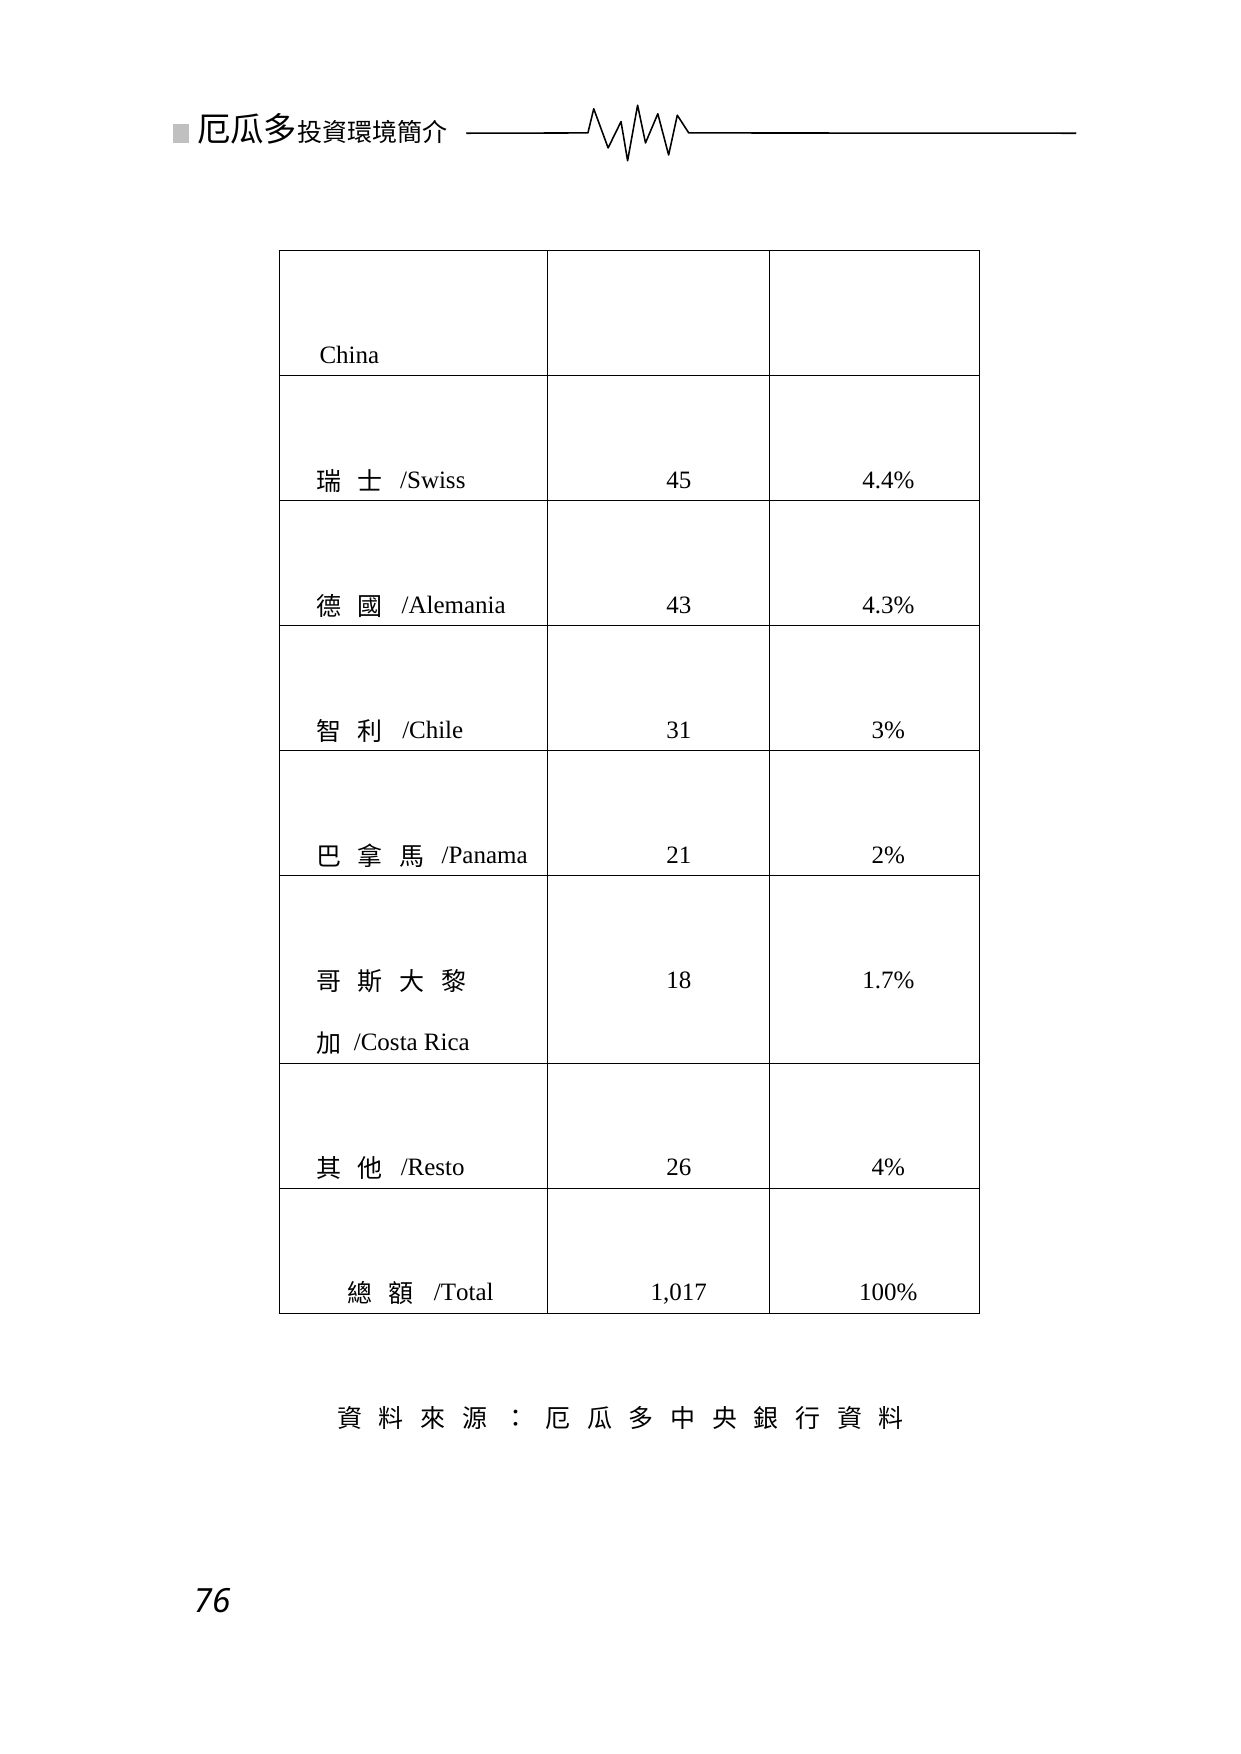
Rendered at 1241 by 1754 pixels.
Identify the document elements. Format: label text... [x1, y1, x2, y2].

table_cell 3% [770, 626, 979, 750]
table_cell 其他/Resto [280, 1064, 547, 1188]
table_cell China [280, 251, 547, 375]
table_cell 43 [548, 501, 769, 625]
table_cell 4.3% [770, 501, 979, 625]
table_cell 100% [770, 1189, 979, 1313]
table_cell 31 [548, 626, 769, 750]
table_cell [548, 251, 769, 375]
text 資料來源：厄瓜多中央銀行資料 [183, 1375, 1058, 1438]
table_cell 4% [770, 1064, 979, 1188]
table_cell 德國/Alemania [280, 501, 547, 625]
table_cell 智利/Chile [280, 626, 547, 750]
table_cell 26 [548, 1064, 769, 1188]
table_cell 18 [548, 876, 769, 1063]
table_cell 巴拿馬/Panama [280, 751, 547, 875]
table_cell 瑞士/Swiss [280, 376, 547, 500]
table_cell 哥斯大黎加/Costa Rica [280, 876, 547, 1063]
table_cell 4.4% [770, 376, 979, 500]
table_cell 1,017 [548, 1189, 769, 1313]
table_cell 21 [548, 751, 769, 875]
table_cell [770, 251, 979, 375]
table_cell 2% [770, 751, 979, 875]
table_cell 45 [548, 376, 769, 500]
table_cell 總額/Total [280, 1189, 547, 1313]
table_cell 1.7% [770, 876, 979, 1063]
